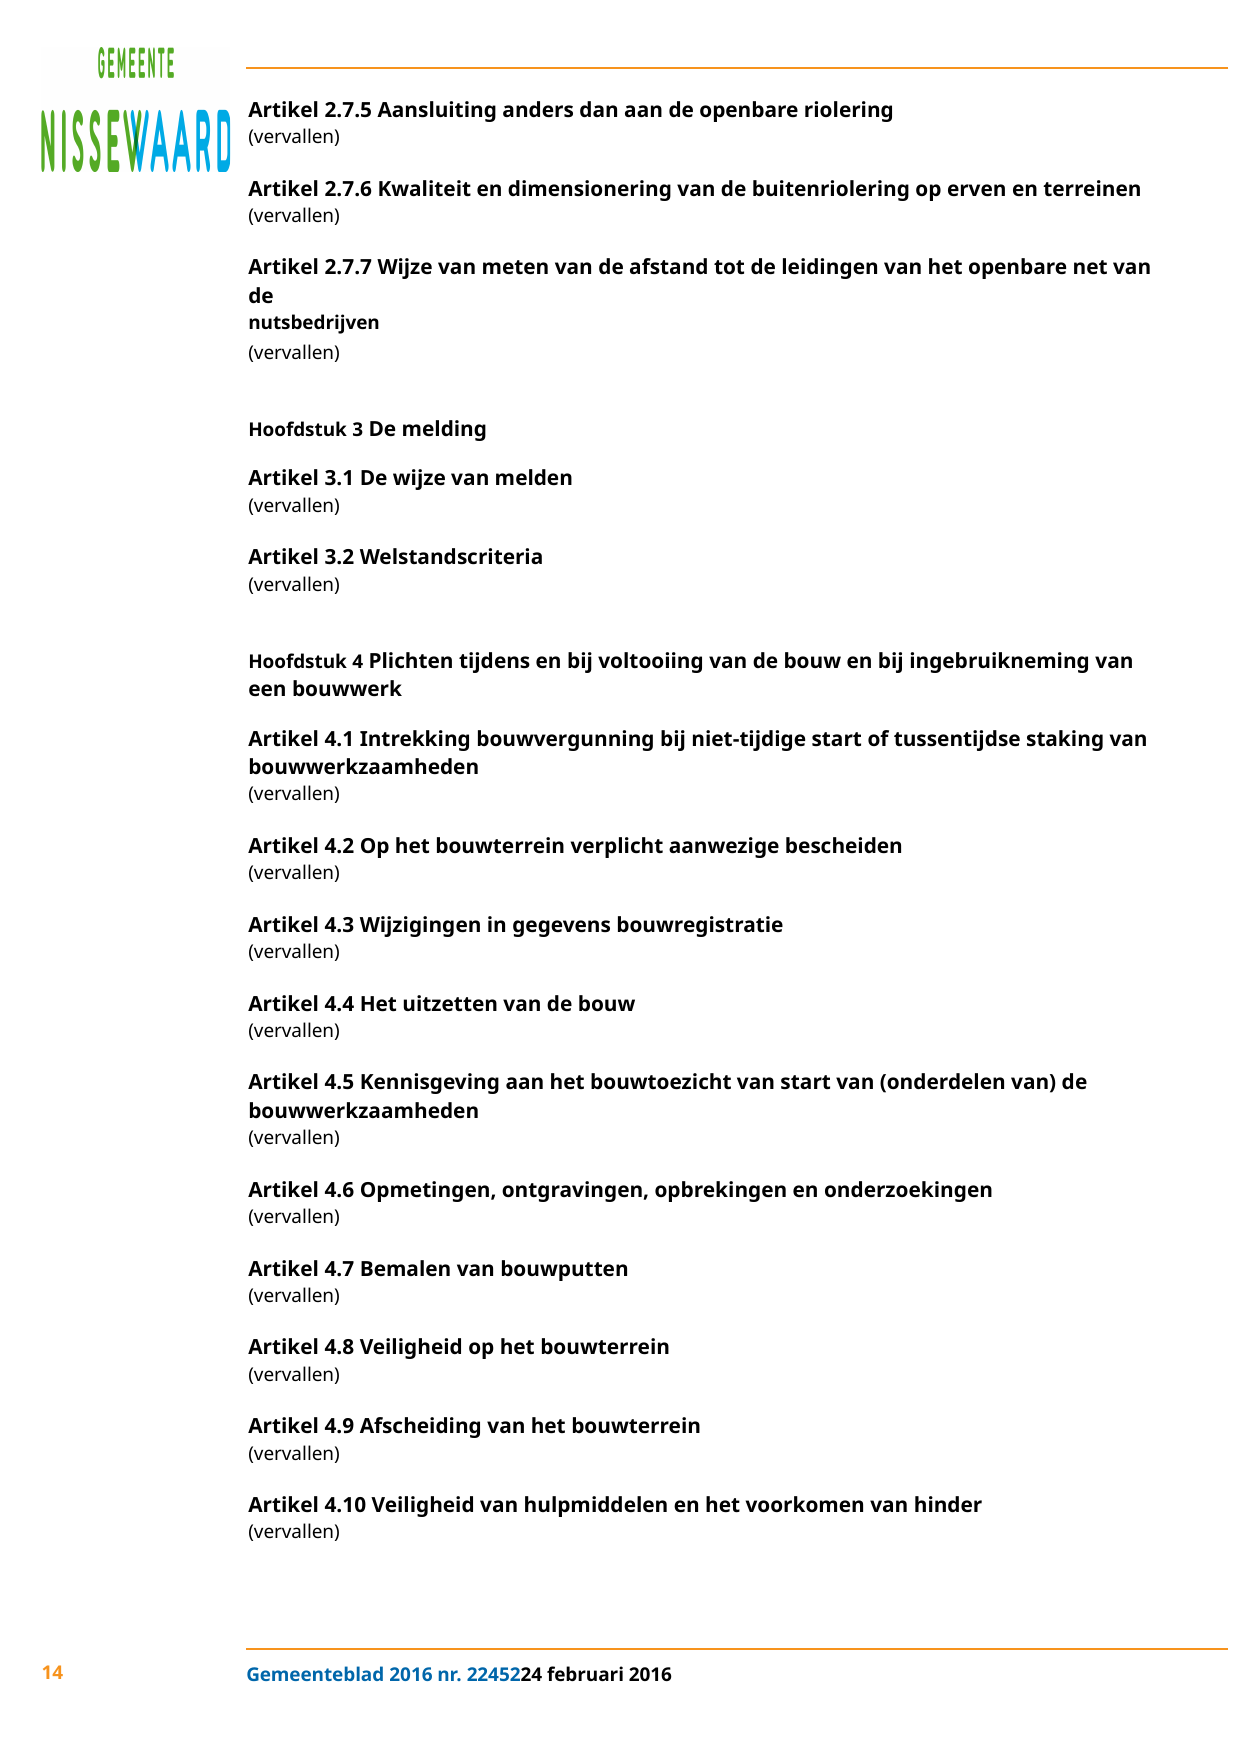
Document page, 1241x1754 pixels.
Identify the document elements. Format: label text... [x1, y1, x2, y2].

text Artikel 4.6 Opmetingen, ontgravingen, opbrekingen en onderzoekingen [248, 1175, 1152, 1203]
text Artikel 4.10 Veiligheid van hulpmiddelen en het voorkomen van hinder [248, 1490, 1152, 1519]
text (vervallen) [248, 1203, 1152, 1229]
picture [154, 157, 165, 172]
text (vervallen) [248, 1017, 1152, 1043]
text Artikel 3.1 De wijze van melden [248, 463, 1152, 492]
text (vervallen) [248, 571, 1152, 596]
text (vervallen) [248, 938, 1152, 964]
text Artikel 4.5 Kennisgeving aan het bouwtoezicht van start van (onderdelen van) de bouwwerkzaamheden [248, 1067, 1152, 1124]
text (vervallen) [248, 1519, 1152, 1544]
text Hoofdstuk 3 De melding [248, 414, 1152, 443]
text (vervallen) [248, 339, 1152, 365]
text (vervallen) [248, 492, 1152, 518]
picture [222, 122, 227, 160]
text (vervallen) [248, 1440, 1152, 1466]
picture [176, 157, 187, 172]
text Artikel 3.2 Welstandscriteria [248, 542, 1152, 571]
text Artikel 4.3 Wijzigingen in gegevens bouwregistratie [248, 910, 1152, 938]
text Artikel 4.2 Op het bouwterrein verplicht aanwezige bescheiden [248, 831, 1152, 859]
text Artikel 4.4 Het uitzetten van de bouw [248, 989, 1152, 1017]
text nutsbedrijven [248, 309, 1152, 335]
text (vervallen) [248, 1282, 1152, 1308]
text Artikel 2.7.5 Aansluiting anders dan aan de openbare riolering [248, 95, 1152, 123]
text Artikel 4.7 Bemalen van bouwputten [248, 1254, 1152, 1282]
text Hoofdstuk 4 Plichten tijdens en bij voltooiing van de bouw en bij ingebruikneming van een bouwwerk [248, 646, 1152, 703]
text Artikel 2.7.6 Kwaliteit en dimensionering van de buitenriolering op erven en terreinen [248, 174, 1152, 202]
text (vervallen) [248, 202, 1152, 228]
picture [41, 47, 231, 172]
picture [201, 122, 206, 138]
text (vervallen) [248, 1124, 1152, 1150]
text Artikel 4.9 Afscheiding van het bouwterrein [248, 1411, 1152, 1440]
picture [200, 151, 206, 172]
text (vervallen) [248, 859, 1152, 885]
text (vervallen) [248, 781, 1152, 806]
text (vervallen) [248, 1361, 1152, 1387]
text Artikel 4.1 Intrekking bouwvergunning bij niet-tijdige start of tussentijdse staking van bouwwerkzaamheden [248, 724, 1152, 781]
text Artikel 2.7.7 Wijze van meten van de afstand tot de leidingen van het openbare net van de [248, 252, 1152, 309]
text (vervallen) [248, 123, 1152, 149]
text Artikel 4.8 Veiligheid op het bouwterrein [248, 1332, 1152, 1361]
